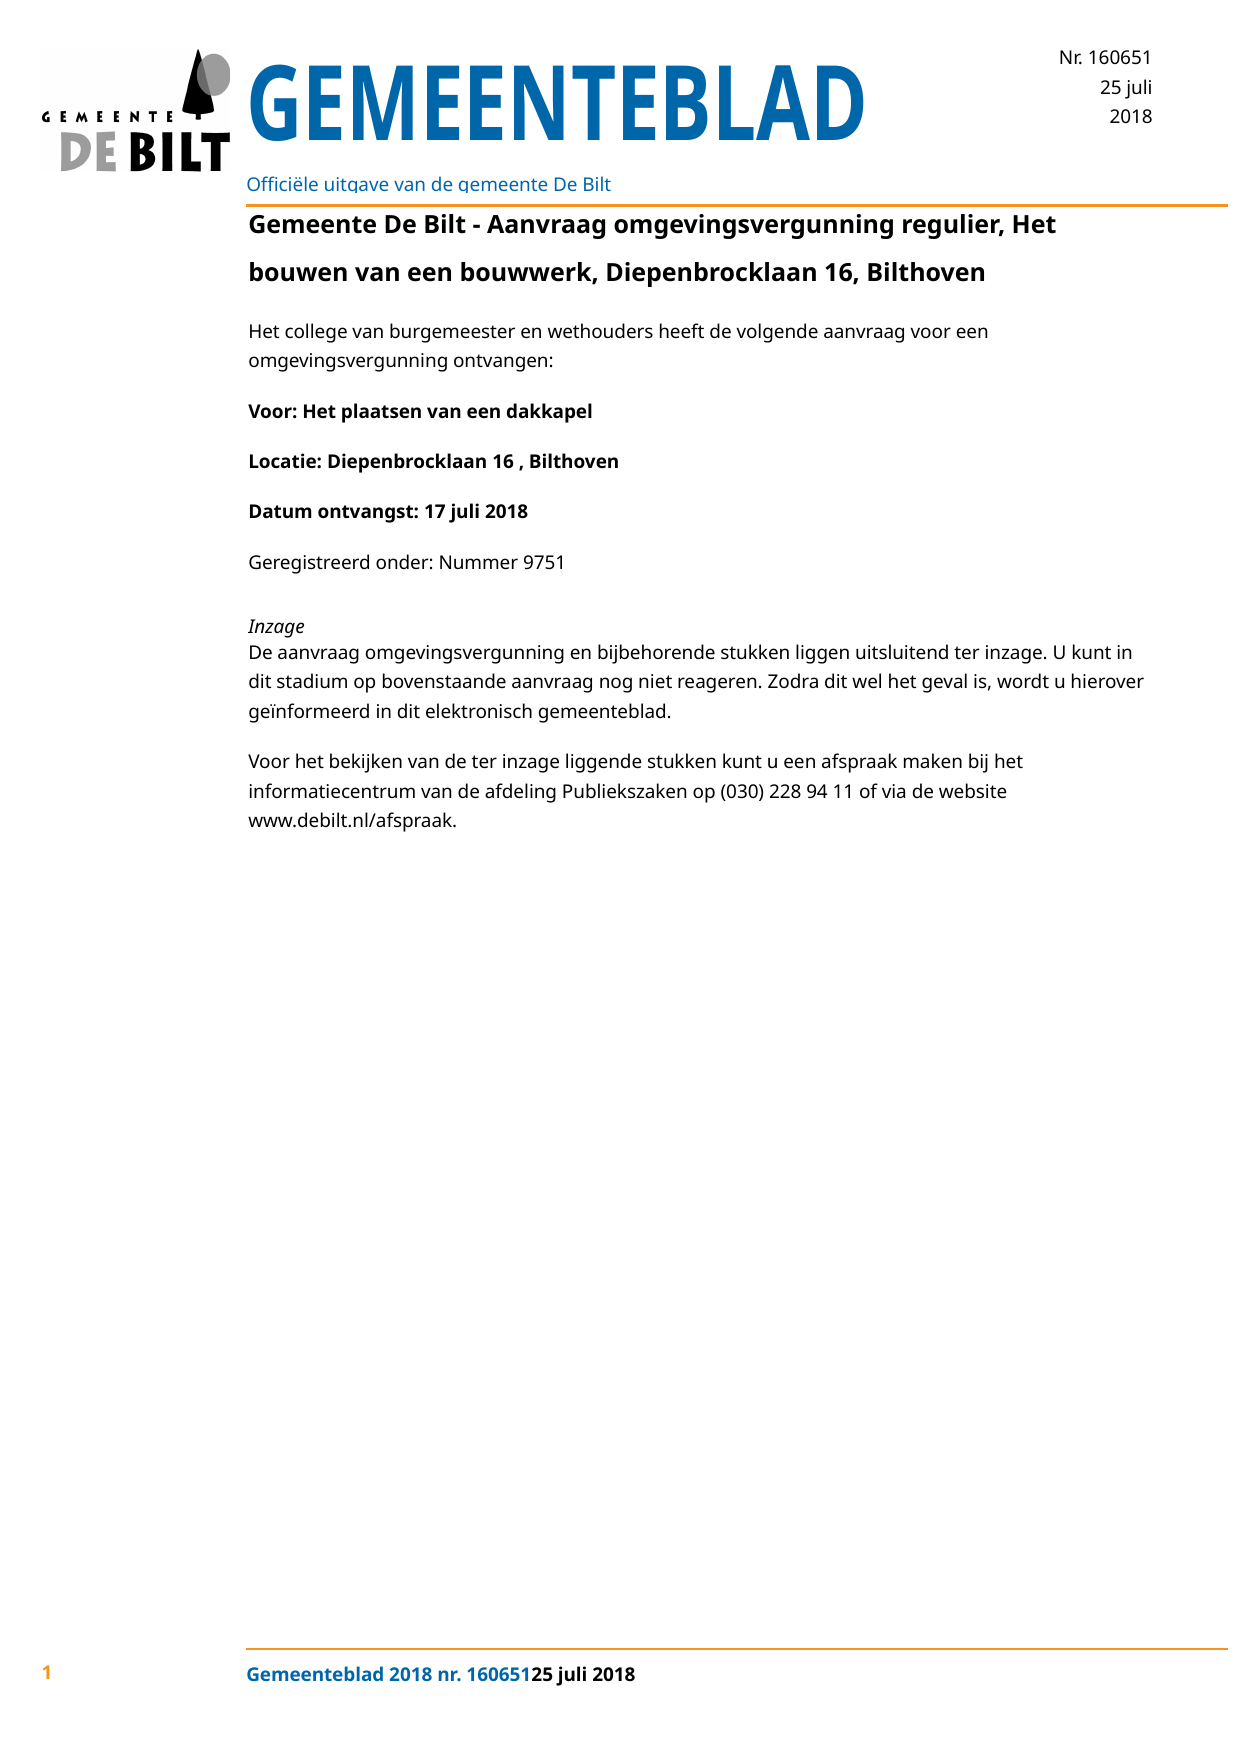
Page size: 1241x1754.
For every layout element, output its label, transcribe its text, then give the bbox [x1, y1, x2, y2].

text Locatie: Diepenbrocklaan 16 , Bilthoven [248, 448, 1152, 474]
picture [41, 47, 231, 172]
text Gemeente De Bilt - Aanvraag omgevingsvergunning regulier, Het bouwen van een bouwwerk, Diepenbrocklaan 16, Bilthoven [248, 207, 1152, 288]
text Het college van burgemeester en wethouders heeft de volgende aanvraag voor een omgevingsvergunning ontvangen: [248, 318, 1152, 373]
text Datum ontvangst: 17 juli 2018 [248, 499, 1152, 524]
text Geregistreerd onder: Nummer 9751 [248, 549, 1152, 575]
text Voor: Het plaatsen van een dakkapel [248, 398, 1152, 424]
text Inzage [248, 613, 1152, 639]
text Voor het bekijken van de ter inzage liggende stukken kunt u een afspraak maken bij het informatiecentrum van de afdeling Publiekszaken op (030) 228 94 11 of via de website www.debilt.nl/afspraak. [248, 748, 1152, 833]
text De aanvraag omgevingsvergunning en bijbehorende stukken liggen uitsluitend ter inzage. U kunt in dit stadium op bovenstaande aanvraag nog niet reageren. Zodra dit wel het geval is, wordt u hierover geïnformeerd in dit elektronisch gemeenteblad. [248, 639, 1152, 724]
